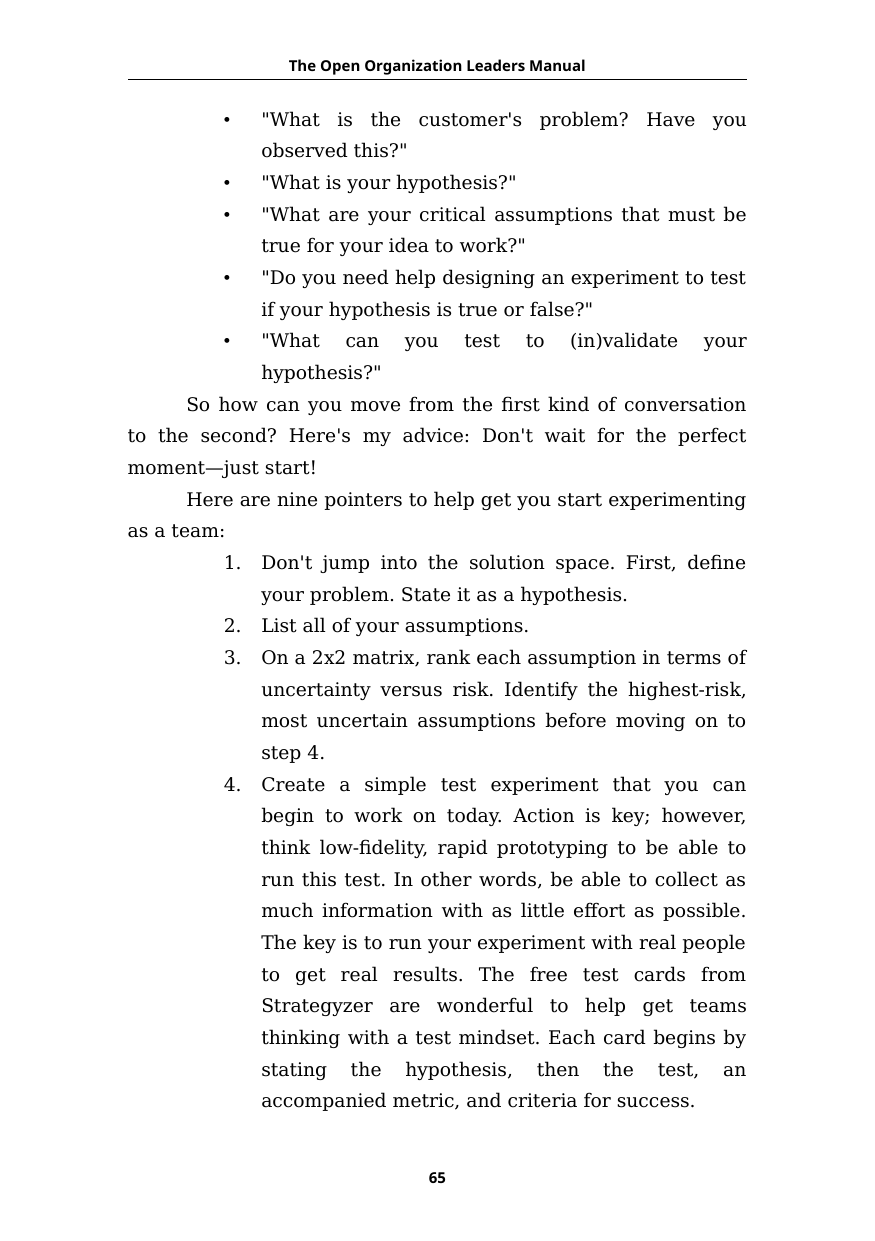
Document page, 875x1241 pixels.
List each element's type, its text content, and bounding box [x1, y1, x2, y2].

list "What is your hypothesis?" [223, 172, 747, 194]
list List all of your assumptions. [223, 615, 747, 637]
list "Do you need help designing an experiment to test if your hypothesis is true or false?" [223, 267, 747, 321]
list "What are your critical assumptions that must be true for your idea to work?" [223, 204, 747, 257]
list Create a simple test experiment that you can begin to work on today. Action is key; however, think low-fidelity, rapid prototyping to be able to run this test. In other words, be able to collect as much information with as little effort as possible. The key is to run your experiment with real people to get real results. The free test cards from Strategyzer are wonderful to help get teams thinking with a test mindset. Each card begins by stating the hypothesis, then the test, an accompanied metric, and criteria for success. [223, 774, 747, 1112]
list "What is the customer's problem? Have you observed this?" [223, 109, 747, 162]
list On a 2x2 matrix, rank each assumption in terms of uncertainty versus risk. Identify the highest-risk, most uncertain assumptions before moving on to step 4. [223, 647, 747, 764]
text So how can you move from the first kind of conversation to the second? Here's my advice: Don't wait for the perfect moment—just start! [127, 394, 747, 479]
list Don't jump into the solution space. First, define your problem. State it as a hypothesis. [223, 552, 747, 606]
list "What can you test to (in)validate your hypothesis?" [223, 330, 747, 384]
text Here are nine pointers to help get you start experimenting as a team: [127, 489, 747, 542]
